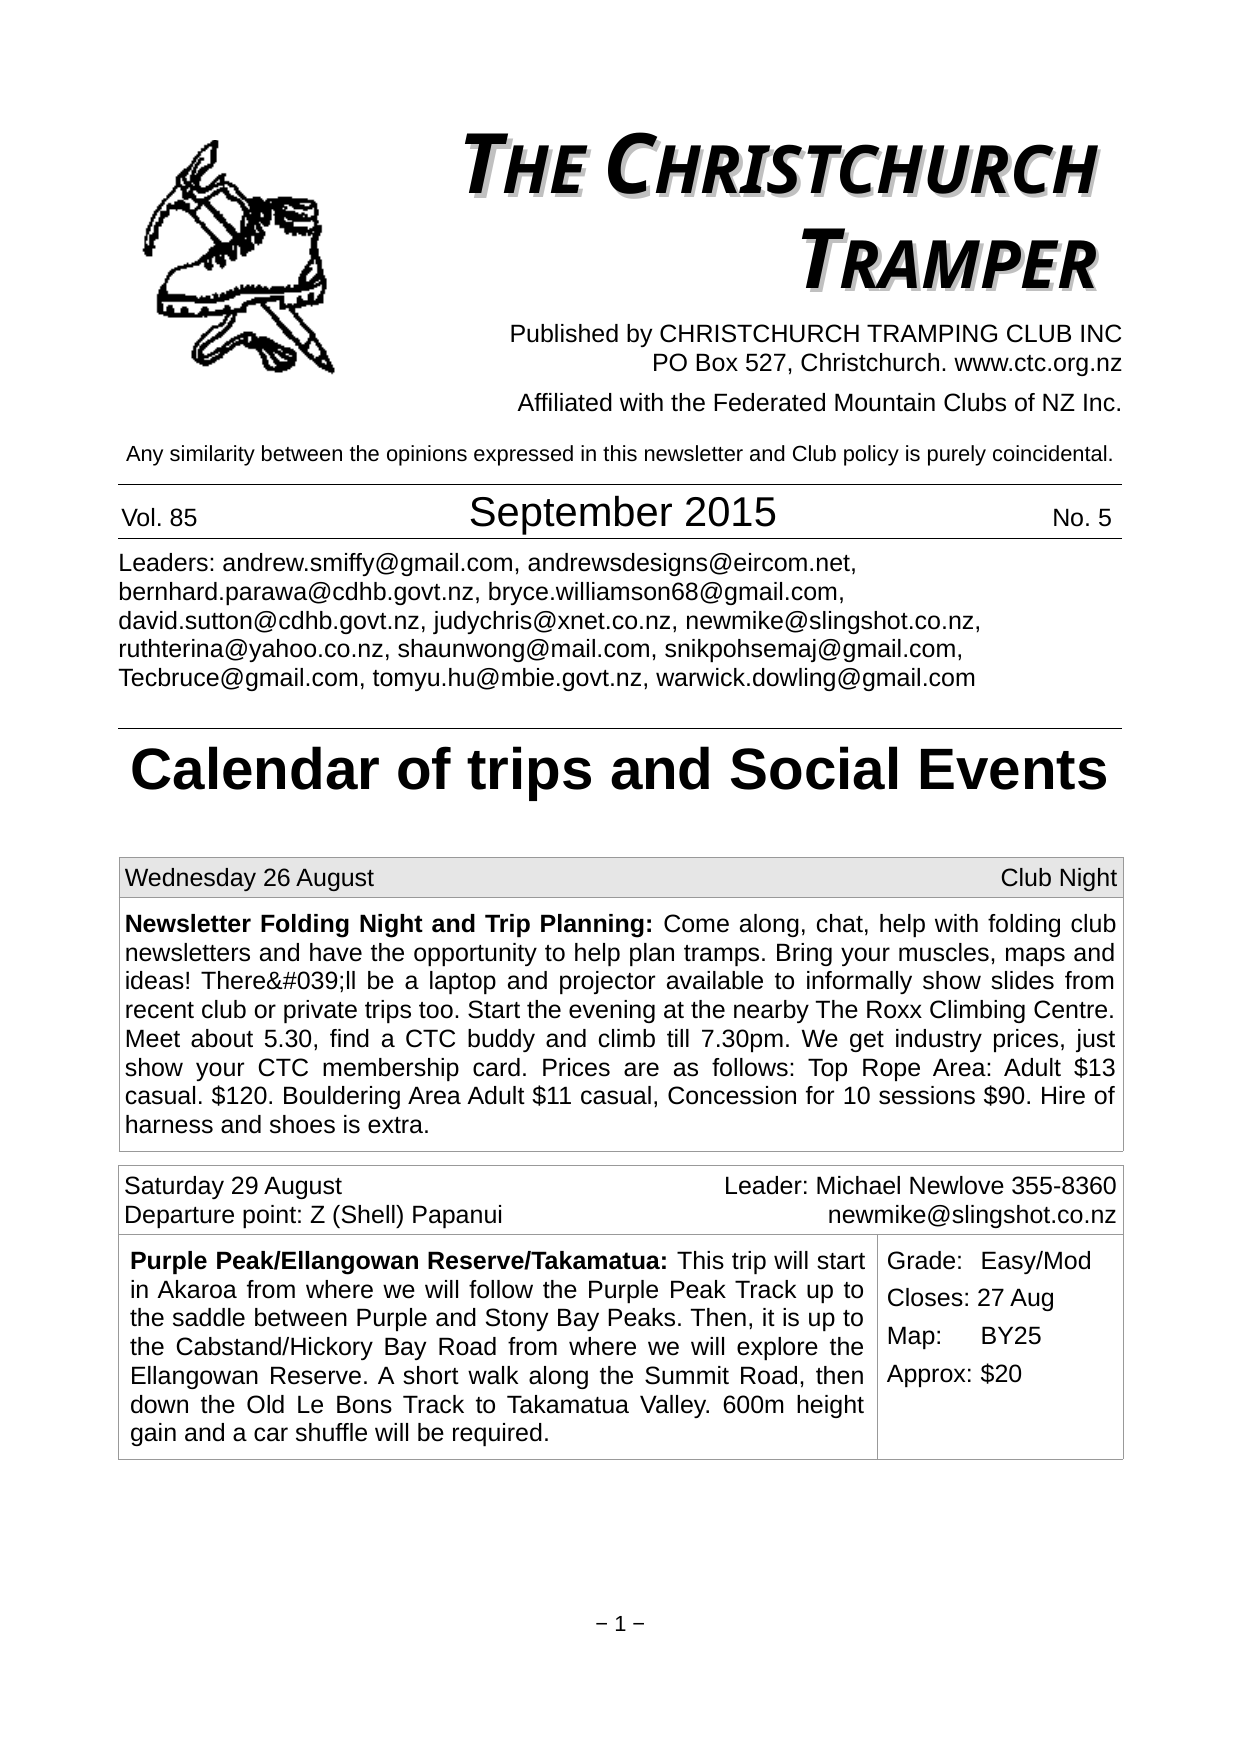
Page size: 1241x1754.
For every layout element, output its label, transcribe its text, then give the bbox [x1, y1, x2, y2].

text Any similarity between the opinions expressed in this newsletter and Club policy is purely coincidental. [118, 441, 1122, 466]
table_cell Purple Peak/Ellangowan Reserve/Takamatua: This trip will start in Akaroa from where we will follow the Purple Peak Track up to the saddle between Purple and Stony Bay Peaks. Then, it is up to the Cabstand/Hickory Bay Road from where we will explore the Ellangowan Reserve. A short walk along the Summit Road, then down the Old Le Bons Track to Takamatua Valley. 600m height gain and a car shuffle will be required. [119, 1235, 877, 1459]
picture [140, 140, 341, 379]
table_header Leader: Michael Newlove 355-8360 newmike@slingshot.co.nz [653, 1166, 1123, 1234]
table_cell Newsletter Folding Night and Trip Planning: Come along, chat, help with folding club newsletters and have the opportunity to help plan tramps. Bring your muscles, maps and ideas! There&#039;ll be a laptop and projector available to informally show slides from recent club or private trips too. Start the evening at the nearby The Roxx Climbing Centre. Meet about 5.30, find a CTC buddy and climb till 7.30pm. We get industry prices, just show your CTC membership card. Prices are as follows: Top Rope Area: Adult $13 casual. $120. Bouldering Area Adult $11 casual, Concession for 10 sessions $90. Hire of harness and shoes is extra. [120, 898, 1123, 1151]
text Leaders: andrew.smiffy@gmail.com, andrewsdesigns@eircom.net, bernhard.parawa@cdhb.govt.nz, bryce.williamson68@gmail.com, david.sutton@cdhb.govt.nz, judychris@xnet.co.nz, newmike@slingshot.co.nz, ruthterina@yahoo.co.nz, shaunwong@mail.com, snikpohsemaj@gmail.com, Tecbruce@gmail.com, tomyu.hu@mbie.govt.nz, warwick.dowling@gmail.com [118, 548, 1122, 692]
text Vol. 85 September 2015 No. 5 [118, 485, 1122, 538]
text Calendar of trips and Social Events [118, 729, 1122, 801]
table_header Club Night [525, 858, 1123, 897]
table_header Saturday 29 August Departure point: Z (Shell) Papanui [119, 1166, 652, 1234]
table_cell Grade: Easy/Mod Closes: 27 Aug Map: BY25 Approx: $20 [878, 1235, 1123, 1459]
table_header [118, 118, 382, 423]
table_header THE CHRISTCHURCH TRAMPER Published by CHRISTCHURCH TRAMPING CLUB INC PO Box 527, Christchurch. www.ctc.org.nz Affiliated with the Federated Mountain Clubs of NZ Inc. [382, 118, 1123, 423]
table_header Wednesday 26 August [120, 858, 525, 897]
